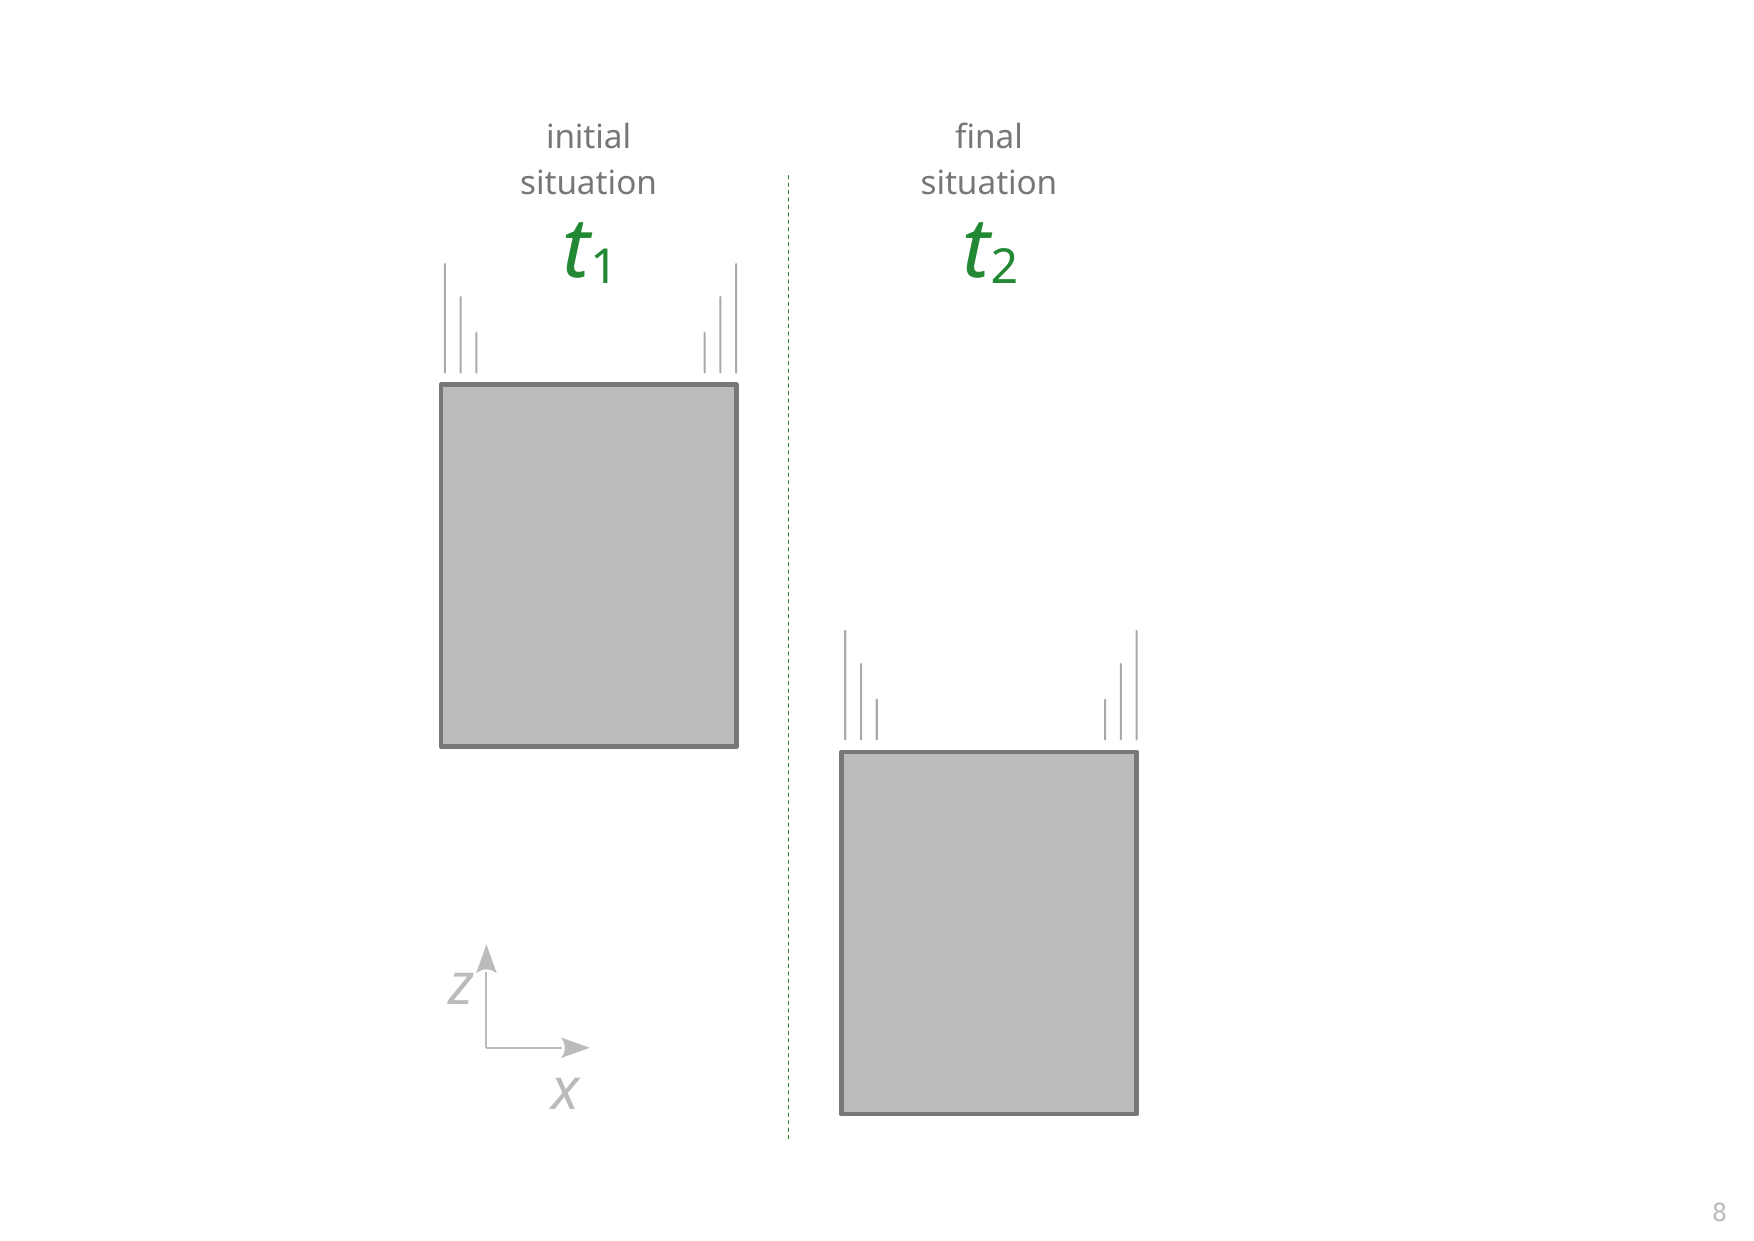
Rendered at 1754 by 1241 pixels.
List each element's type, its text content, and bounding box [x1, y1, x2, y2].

text_box t2 [948, 188, 1030, 279]
text_box z [433, 934, 490, 1008]
text_box t1 [547, 188, 630, 279]
text_box initial situation [509, 106, 669, 188]
text_box final situation [909, 106, 1069, 188]
text_box [440, 384, 737, 747]
text_box x [536, 1039, 596, 1113]
text_box [841, 752, 1137, 1115]
